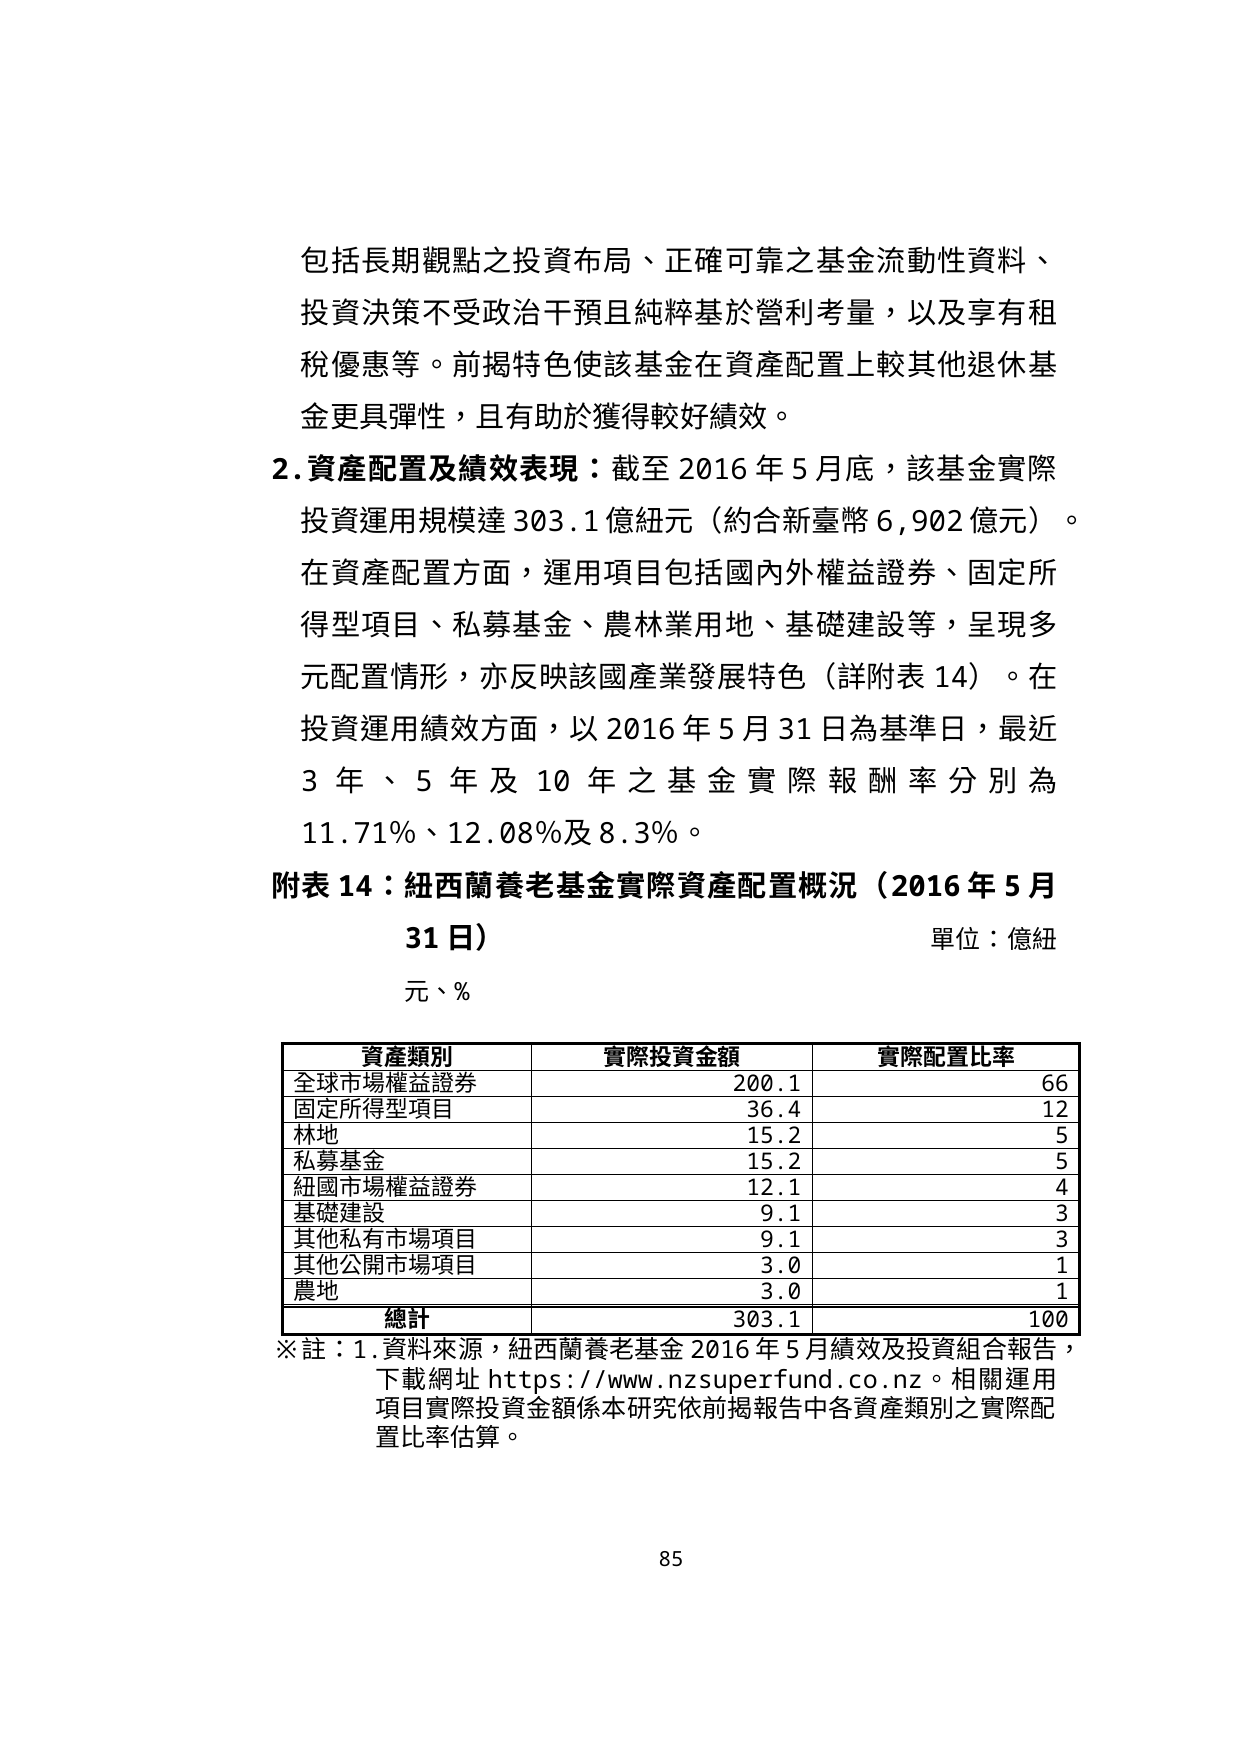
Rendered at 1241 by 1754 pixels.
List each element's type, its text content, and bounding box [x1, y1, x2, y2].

table_cell 私募基金 [284, 1149, 531, 1174]
table_cell 303.1 [532, 1308, 812, 1332]
table_cell 基礎建設 [284, 1201, 531, 1226]
table_cell 1 [813, 1279, 1078, 1304]
table_cell 固定所得型項目 [284, 1097, 531, 1122]
table_cell 林地 [284, 1123, 531, 1148]
table_cell 15.2 [532, 1149, 812, 1174]
text ※註：1.資料來源，紐西蘭養老基金2016年5月績效及投資組合報告，下載網址https://www.nzsuperfund.co.nz。相關運用項目實際投資金額係本研究依前揭報告中各資產類別之實際配置比率估算。 [271, 1336, 1058, 1452]
table_cell 5 [813, 1149, 1078, 1174]
table_cell 3 [813, 1201, 1078, 1226]
text 2.資產配置及績效表現：截至2016年5月底，該基金實際投資運用規模達303.1億紐元（約合新臺幣6,902億元）。在資產配置方面，運用項目包括國內外權益證券、固定所得型項目、私募基金、農林業用地、基礎建設等，呈現多元配置情形，亦反映該國產業發展特色（詳附表14）。在投資運用績效方面，以2016年5月31日為基準日，最近3年、5年及10年之基金實際報酬率分別為11.71％、12.08％及8.3％。 [271, 438, 1058, 854]
table_cell 農地 [284, 1279, 531, 1304]
table_cell 9.1 [532, 1227, 812, 1252]
table_cell 4 [813, 1175, 1078, 1200]
table_cell 3.0 [532, 1279, 812, 1304]
table_cell 1 [813, 1253, 1078, 1278]
table_cell 3 [813, 1227, 1078, 1252]
table_cell 12 [813, 1097, 1078, 1122]
table_cell 紐國市場權益證券 [284, 1175, 531, 1200]
text 附表14：紐西蘭養老基金實際資產配置概況（2016年5月31日） 單位：億紐元、% [271, 854, 1058, 1011]
table_cell 12.1 [532, 1175, 812, 1200]
table_cell 200.1 [532, 1071, 812, 1096]
table_cell 其他私有市場項目 [284, 1227, 531, 1252]
table_cell 9.1 [532, 1201, 812, 1226]
table_header 實際投資金額 [532, 1045, 812, 1070]
table_cell 15.2 [532, 1123, 812, 1148]
table_cell 總計 [284, 1308, 531, 1332]
table_cell 36.4 [532, 1097, 812, 1122]
table_header 實際配置比率 [813, 1045, 1078, 1070]
table_cell 100 [813, 1308, 1078, 1332]
table_cell 66 [813, 1071, 1078, 1096]
text 包括長期觀點之投資布局、正確可靠之基金流動性資料、投資決策不受政治干預且純粹基於營利考量，以及享有租稅優惠等。前揭特色使該基金在資產配置上較其他退休基金更具彈性，且有助於獲得較好績效。 [271, 229, 1058, 438]
table_cell 3.0 [532, 1253, 812, 1278]
table_cell 其他公開市場項目 [284, 1253, 531, 1278]
table_cell 全球市場權益證券 [284, 1071, 531, 1096]
table_cell 5 [813, 1123, 1078, 1148]
table_header 資產類別 [284, 1045, 531, 1070]
